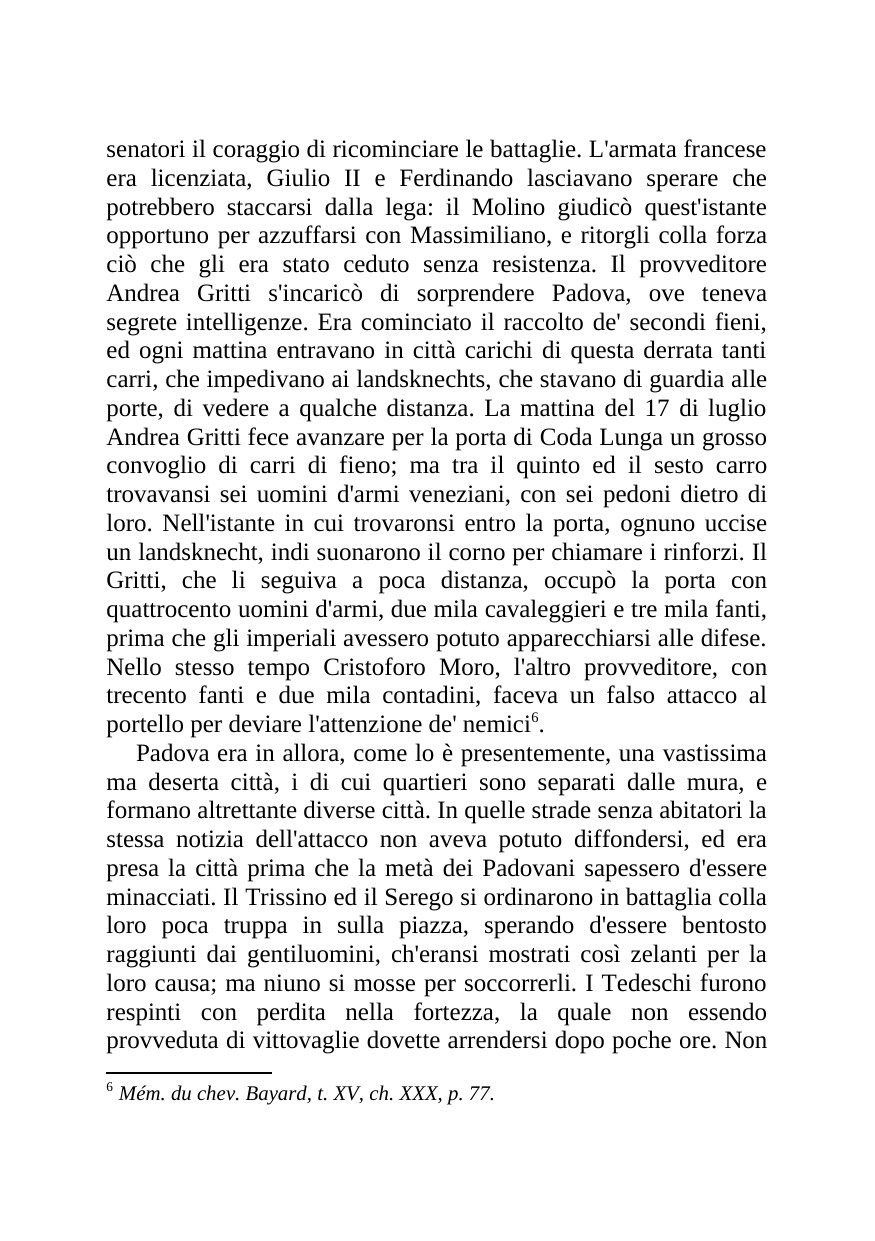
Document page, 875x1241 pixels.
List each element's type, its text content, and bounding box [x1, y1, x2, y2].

text Mém. du chev. Bayard, t. XV, ch. XXX, p. 77. [106, 1079, 768, 1105]
text senatori il coraggio di ricominciare le battaglie. L'armata francese era licenziata, Giulio II e Ferdinando lasciavano sperare che potrebbero staccarsi dalla lega: il Molino giudicò quest'istante opportuno per azzuffarsi con Massimiliano, e ritorgli colla forza ciò che gli era stato ceduto senza resistenza. Il provveditore Andrea Gritti s'incaricò di sorprendere Padova, ove teneva segrete intelligenze. Era cominciato il raccolto de' secondi fieni, ed ogni mattina entravano in città carichi di questa derrata tanti carri, che impedivano ai landsknechts, che stavano di guardia alle porte, di vedere a qualche distanza. La mattina del 17 di luglio Andrea Gritti fece avanzare per la porta di Coda Lunga un grosso convoglio di carri di fieno; ma tra il quinto ed il sesto carro trovavansi sei uomini d'armi veneziani, con sei pedoni dietro di loro. Nell'istante in cui trovaronsi entro la porta, ognuno uccise un landsknecht, indi suonarono il corno per chiamare i rinforzi. Il Gritti, che li seguiva a poca distanza, occupò la porta con quattrocento uomini d'armi, due mila cavaleggieri e tre mila fanti, prima che gli imperiali avessero potuto apparecchiarsi alle difese. Nello stesso tempo Cristoforo Moro, l'altro provveditore, con trecento fanti e due mila contadini, faceva un falso attacco al portello per deviare l'attenzione de' nemici. [106, 134, 768, 738]
text Padova era in allora, come lo è presentemente, una vastissima ma deserta città, i di cui quartieri sono separati dalle mura, e formano altrettante diverse città. In quelle strade senza abitatori la stessa notizia dell'attacco non aveva potuto diffondersi, ed era presa la città prima che la metà dei Padovani sapessero d'essere minacciati. Il Trissino ed il Serego si ordinarono in battaglia colla loro poca truppa in sulla piazza, sperando d'essere bentosto raggiunti dai gentiluomini, ch'eransi mostrati così zelanti per la loro causa; ma niuno si mosse per soccorrerli. I Tedeschi furono respinti con perdita nella fortezza, la quale non essendo provveduta di vittovaglie dovette arrendersi dopo poche ore. Non [106, 738, 768, 1054]
